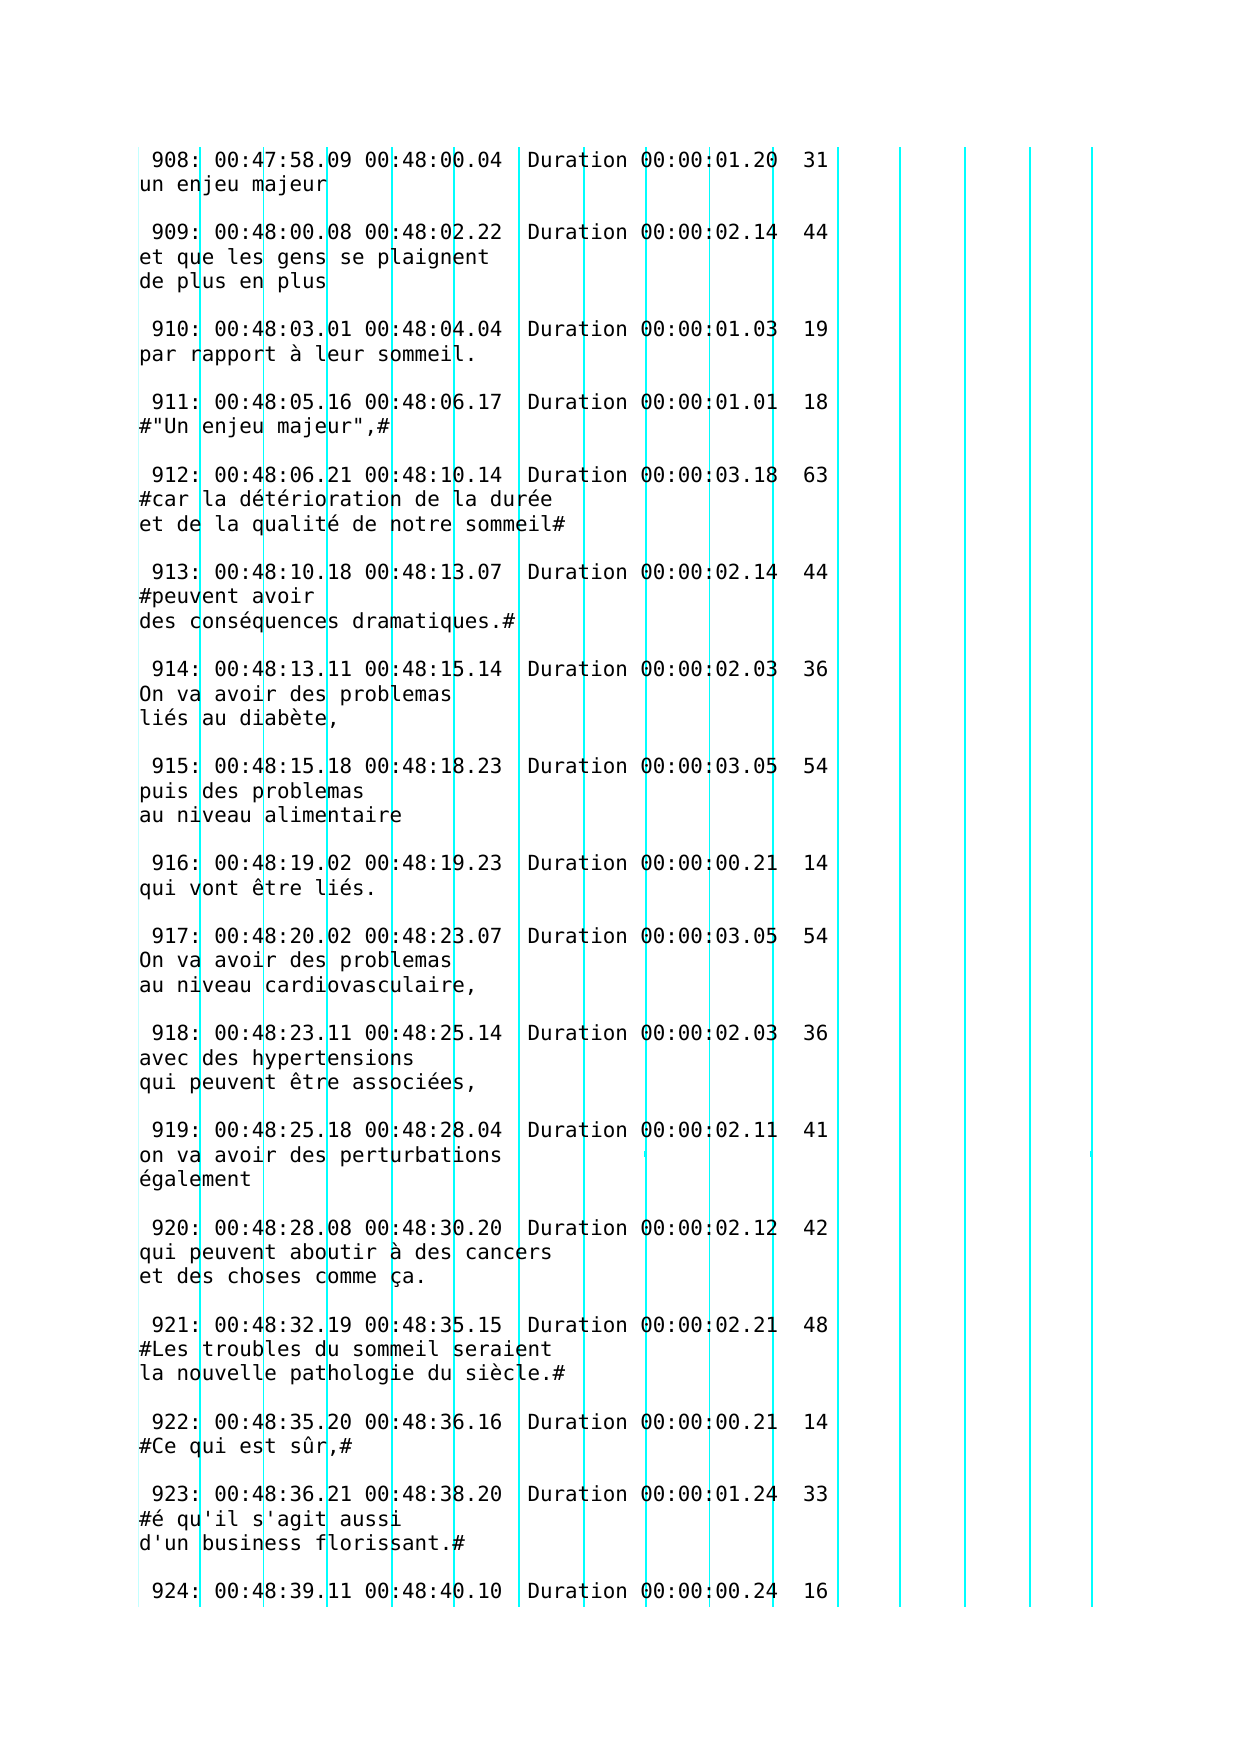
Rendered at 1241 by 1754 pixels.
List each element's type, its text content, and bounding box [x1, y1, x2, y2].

text 923: 00:48:36.21 00:48:38.20 Duration 00:00:01.24 33 [139, 1482, 1101, 1507]
text on va avoir des perturbations [139, 1143, 1101, 1167]
text liés au diabète, [139, 706, 1101, 730]
picture [138, 147, 1102, 1607]
text 922: 00:48:35.20 00:48:36.16 Duration 00:00:00.21 14 [139, 1410, 1101, 1434]
text 919: 00:48:25.18 00:48:28.04 Duration 00:00:02.11 41 [139, 1118, 1101, 1143]
text 920: 00:48:28.08 00:48:30.20 Duration 00:00:02.12 42 [139, 1216, 1101, 1240]
text également [139, 1167, 1101, 1191]
text et de la qualité de notre sommeil# [139, 512, 1101, 536]
text 912: 00:48:06.21 00:48:10.14 Duration 00:00:03.18 63 [139, 463, 1101, 487]
text 921: 00:48:32.19 00:48:35.15 Duration 00:00:02.21 48 [139, 1313, 1101, 1337]
text #"Un enjeu majeur",# [139, 414, 1101, 439]
text #Les troubles du sommeil seraient [139, 1337, 1101, 1361]
text 908: 00:47:58.09 00:48:00.04 Duration 00:00:01.20 31 [139, 148, 1101, 172]
text #peuvent avoir [139, 584, 1101, 609]
text et des choses comme ça. [139, 1264, 1101, 1288]
text 924: 00:48:39.11 00:48:40.10 Duration 00:00:00.24 16 [139, 1579, 1101, 1604]
text 918: 00:48:23.11 00:48:25.14 Duration 00:00:02.03 36 [139, 1021, 1101, 1046]
text qui peuvent aboutir à des cancers [139, 1240, 1101, 1264]
text avec des hypertensions [139, 1046, 1101, 1070]
text 914: 00:48:13.11 00:48:15.14 Duration 00:00:02.03 36 [139, 657, 1101, 682]
text 916: 00:48:19.02 00:48:19.23 Duration 00:00:00.21 14 [139, 851, 1101, 876]
text d'un business florissant.# [139, 1531, 1101, 1555]
text #é qu'il s'agit aussi [139, 1507, 1101, 1531]
text et que les gens se plaignent [139, 245, 1101, 269]
text On va avoir des problemas [139, 682, 1101, 706]
text au niveau cardiovasculaire, [139, 973, 1101, 997]
text 909: 00:48:00.08 00:48:02.22 Duration 00:00:02.14 44 [139, 220, 1101, 245]
text des conséquences dramatiques.# [139, 609, 1101, 633]
text un enjeu majeur [139, 172, 1101, 196]
text 910: 00:48:03.01 00:48:04.04 Duration 00:00:01.03 19 [139, 317, 1101, 342]
text par rapport à leur sommeil. [139, 342, 1101, 366]
text de plus en plus [139, 269, 1101, 293]
text #Ce qui est sûr,# [139, 1434, 1101, 1458]
text #car la détérioration de la durée [139, 487, 1101, 512]
text 917: 00:48:20.02 00:48:23.07 Duration 00:00:03.05 54 [139, 924, 1101, 948]
text qui vont être liés. [139, 876, 1101, 900]
text qui peuvent être associées, [139, 1070, 1101, 1094]
text la nouvelle pathologie du siècle.# [139, 1361, 1101, 1385]
text On va avoir des problemas [139, 948, 1101, 973]
text au niveau alimentaire [139, 803, 1101, 827]
text puis des problemas [139, 779, 1101, 803]
text 913: 00:48:10.18 00:48:13.07 Duration 00:00:02.14 44 [139, 560, 1101, 584]
text 915: 00:48:15.18 00:48:18.23 Duration 00:00:03.05 54 [139, 754, 1101, 779]
text 911: 00:48:05.16 00:48:06.17 Duration 00:00:01.01 18 [139, 390, 1101, 414]
